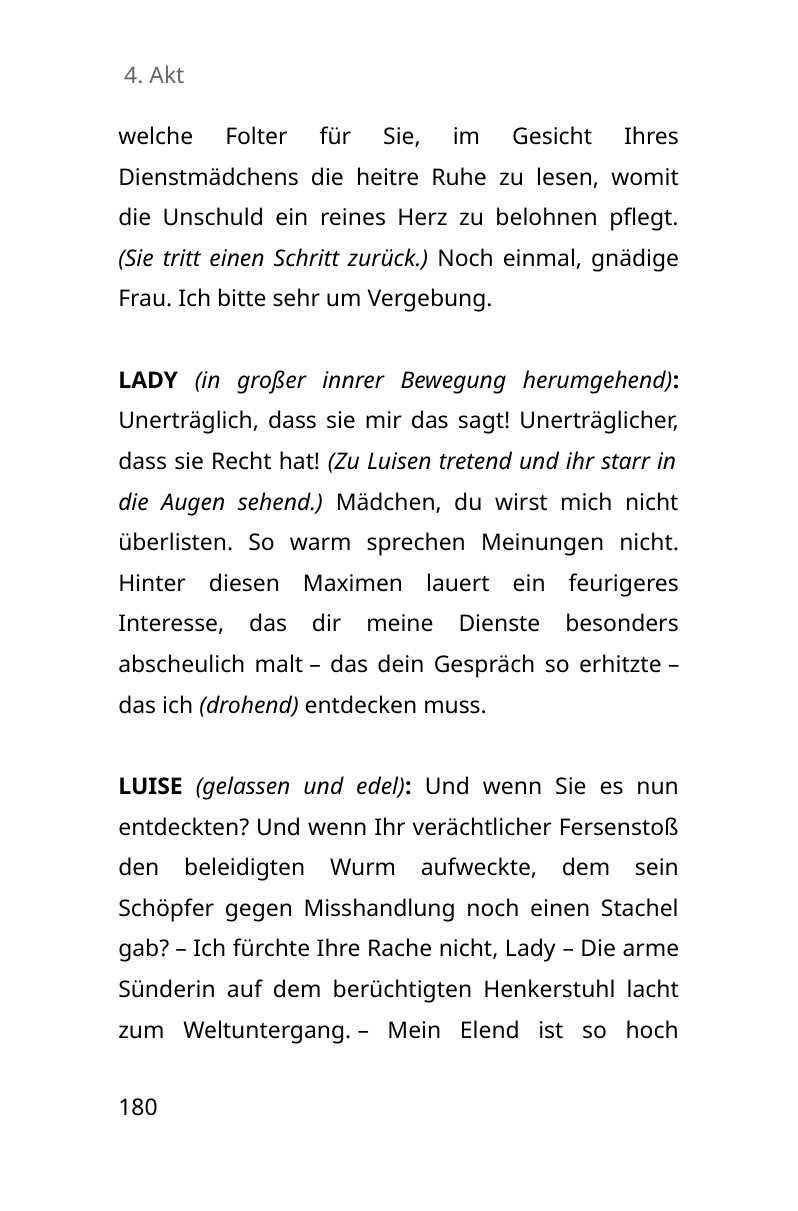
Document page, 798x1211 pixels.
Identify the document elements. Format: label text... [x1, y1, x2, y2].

text welche Folter für Sie, im Gesicht Ihres Dienstmädchens die heitre Ruhe zu lesen, womit die Unschuld ein reines Herz zu belohnen pflegt. (Sie tritt einen Schritt zurück.) Noch einmal, gnädige Frau. Ich bitte sehr um Vergebung. [118, 120, 679, 313]
text LADY (in großer innrer Bewegung herumgehend): Unerträglich, dass sie mir das sagt! Unerträglicher, dass sie Recht hat! (Zu Luisen tretend und ihr starr in die Augen sehend.) Mädchen, du wirst mich nicht überlisten. So warm sprechen Meinungen nicht. Hinter diesen Maximen lauert ein feurigeres Interesse, das dir meine Dienste besonders abscheulich malt – das dein Gespräch so erhitzte – das ich (drohend) entdecken muss. [118, 335, 679, 720]
text LUISE (gelassen und edel): Und wenn Sie es nun entdeckten? Und wenn Ihr verächtlicher Fersenstoß den beleidigten Wurm aufweckte, dem sein Schöpfer gegen Misshandlung noch einen Stachel gab? – Ich fürchte Ihre Rache nicht, Lady – Die arme Sünderin auf dem berüchtigten Henkerstuhl lacht zum Weltuntergang. – Mein Elend ist so hoch [118, 741, 679, 1045]
